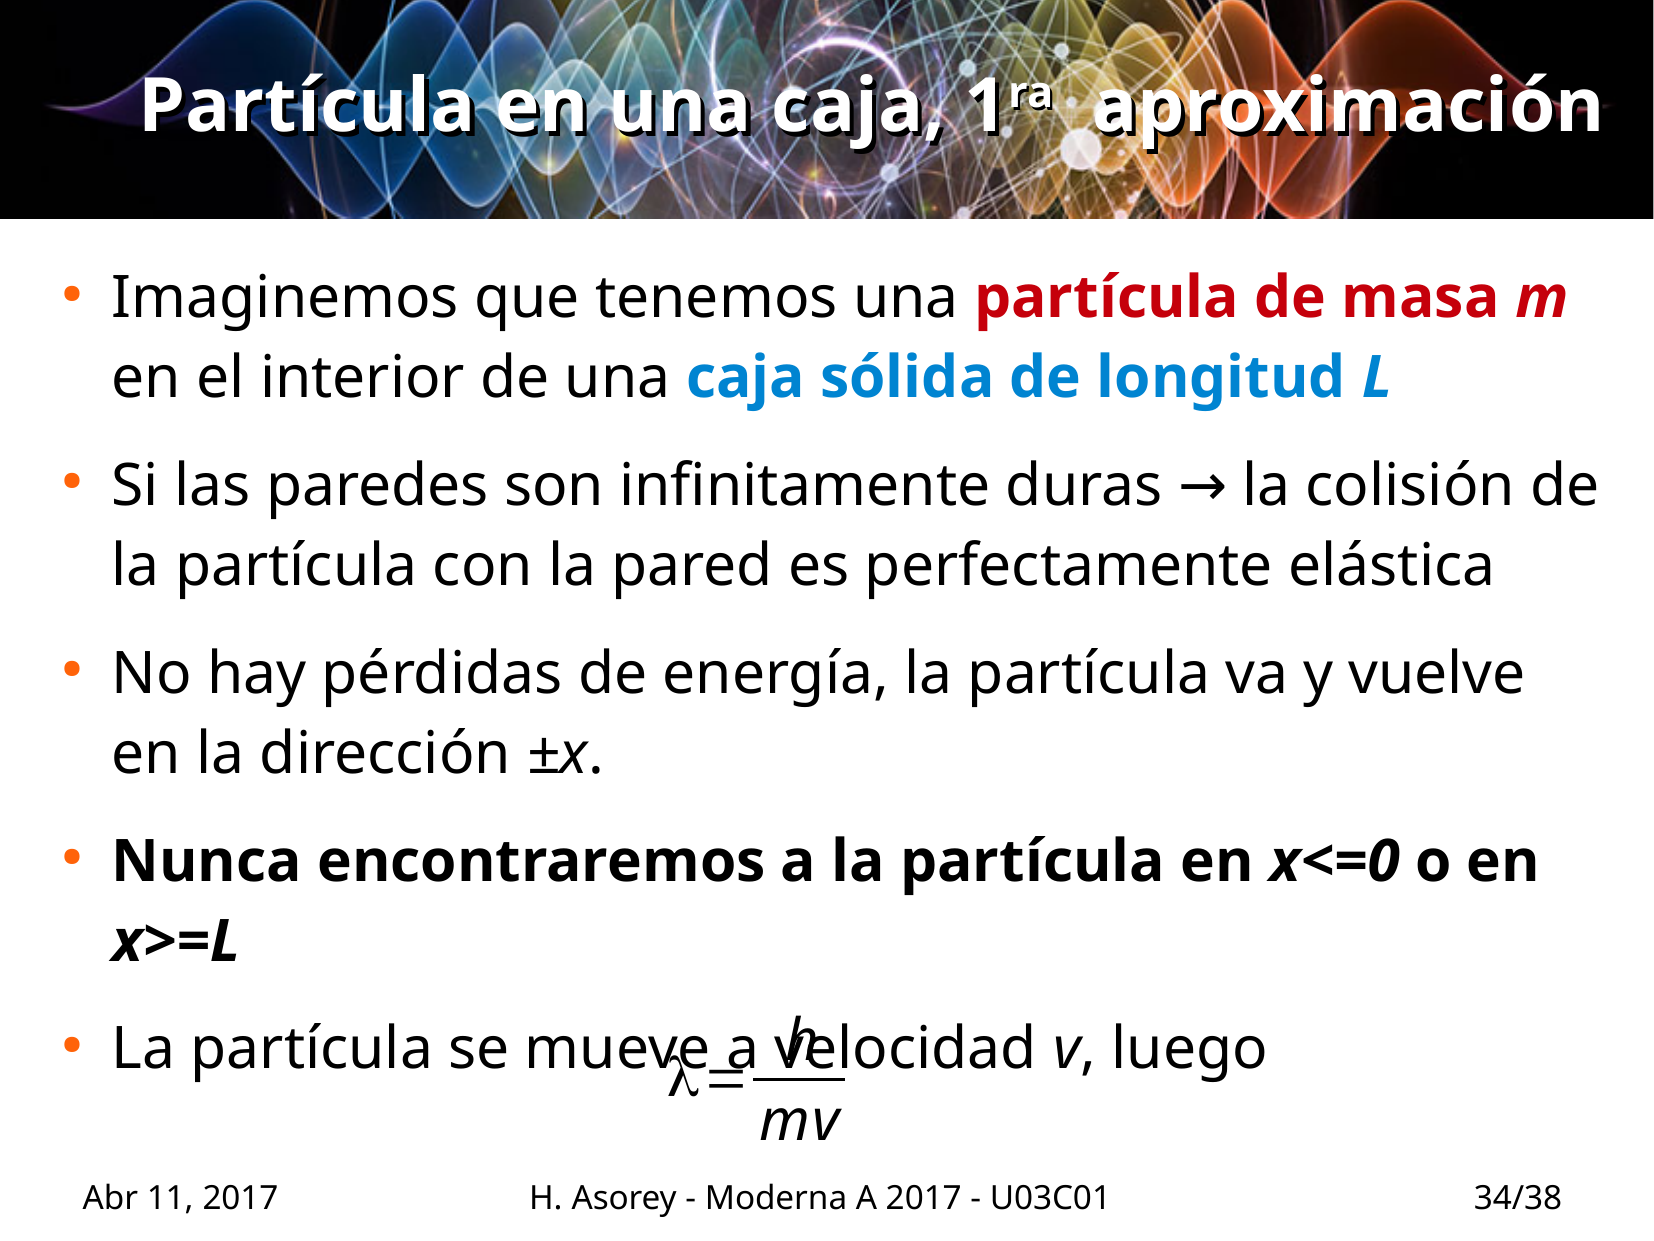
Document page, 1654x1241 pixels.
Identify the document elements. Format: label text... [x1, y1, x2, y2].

title Partícula en una caja, 1ra aproximación [45, 15, 1606, 191]
chart [660, 1004, 854, 1156]
picture [0, 0, 1654, 219]
list Imaginemos que tenemos una partícula de masa m en el interior de una caja sólida de longitud L Si las paredes son infinitamente duras → la colisión de la partícula con la pared es perfectamente elástica No hay pérdidas de energía, la partícula va y vuelve en la dirección ±x. Nunca encontraremos a la partícula en x<=0 o en x>=L La partícula se mueve a velocidad v, luego [45, 255, 1606, 1156]
